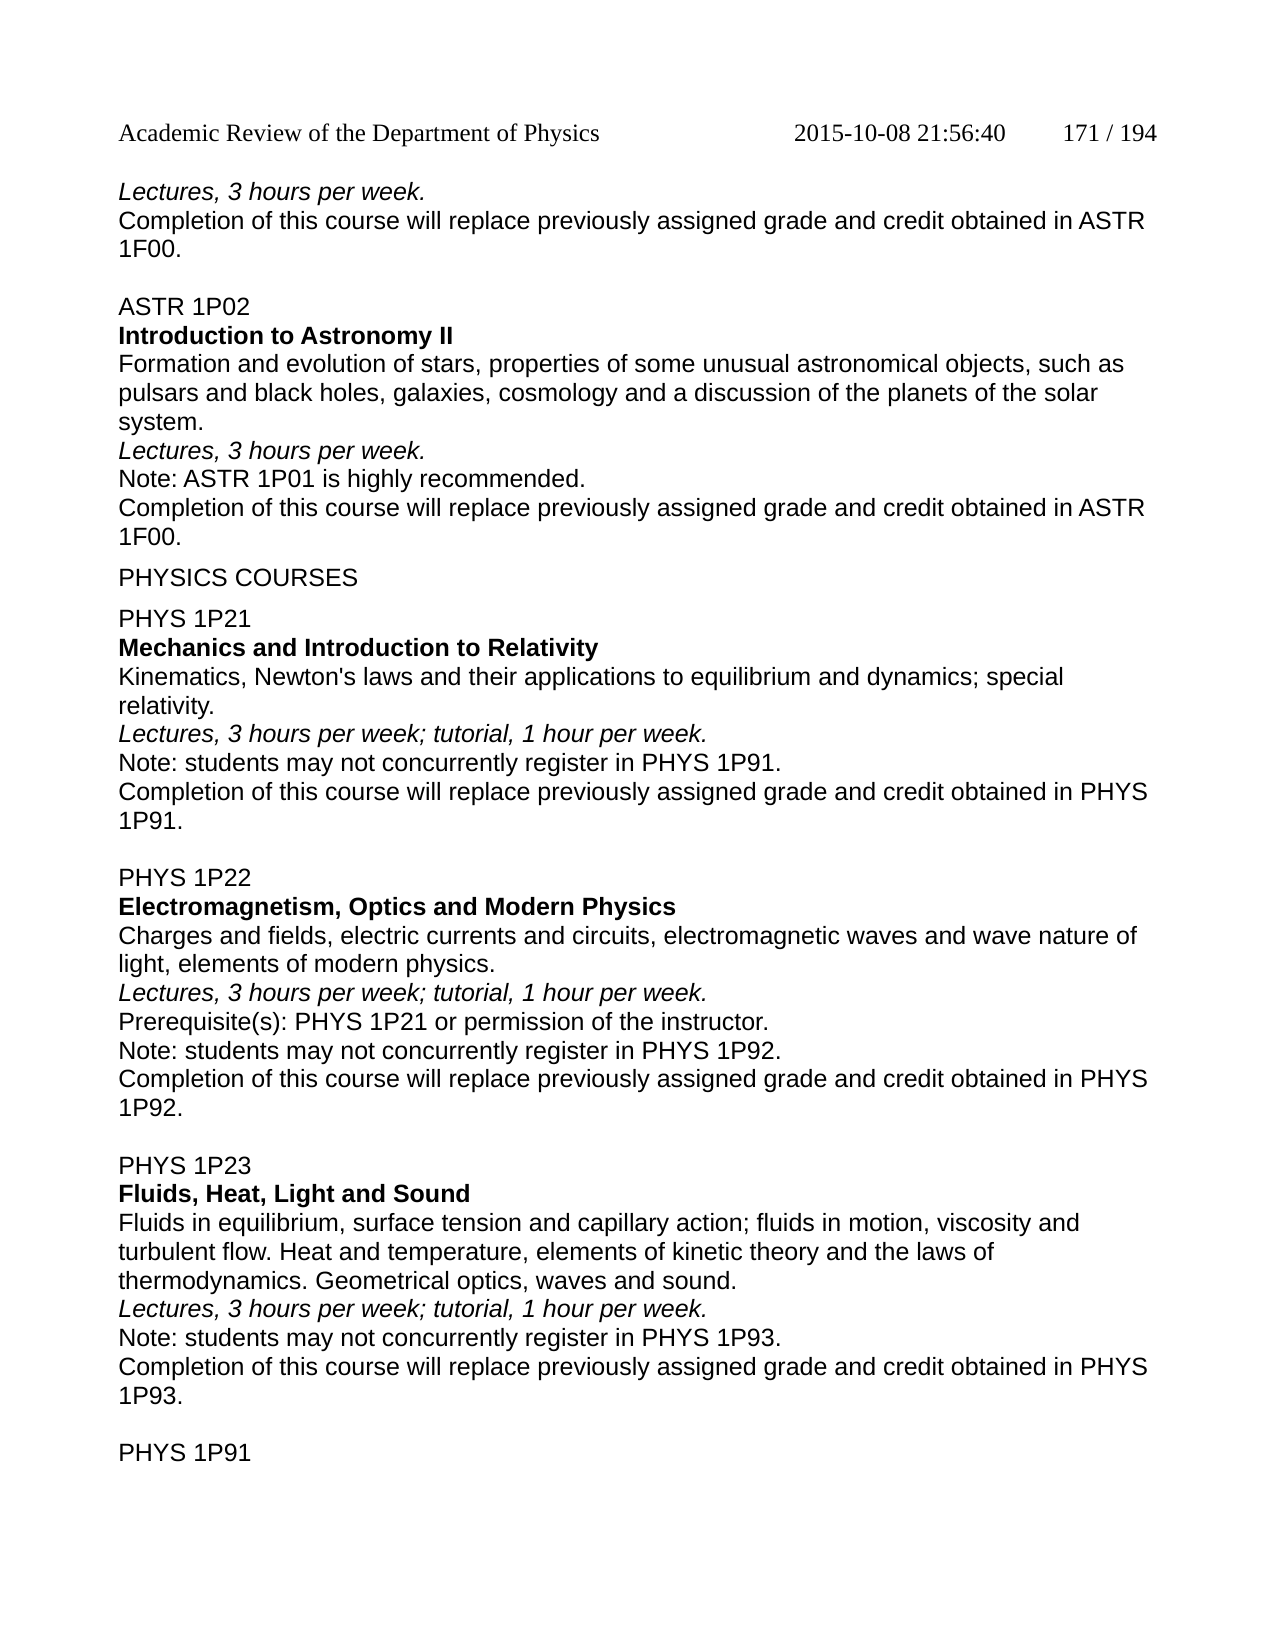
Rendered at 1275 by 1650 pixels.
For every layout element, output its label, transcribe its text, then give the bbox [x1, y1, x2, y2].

text PHYS 1P21 Mechanics and Introduction to Relativity Kinematics, Newton's laws and their applications to equilibrium and dynamics; special relativity. Lectures, 3 hours per week; tutorial, 1 hour per week. Note: students may not concurrently register in PHYS 1P91. Completion of this course will replace previously assigned grade and credit obtained in PHYS 1P91. PHYS 1P22 Electromagnetism, Optics and Modern Physics Charges and fields, electric currents and circuits, electromagnetic waves and wave nature of light, elements of modern physics. Lectures, 3 hours per week; tutorial, 1 hour per week. Prerequisite(s): PHYS 1P21 or permission of the instructor. Note: students may not concurrently register in PHYS 1P92. Completion of this course will replace previously assigned grade and credit obtained in PHYS 1P92. PHYS 1P23 Fluids, Heat, Light and Sound Fluids in equilibrium, surface tension and capillary action; fluids in motion, viscosity and turbulent flow. Heat and temperature, elements of kinetic theory and the laws of thermodynamics. Geometrical optics, waves and sound. Lectures, 3 hours per week; tutorial, 1 hour per week. Note: students may not concurrently register in PHYS 1P93. Completion of this course will replace previously assigned grade and credit obtained in PHYS 1P93. PHYS 1P91 [118, 604, 1157, 1467]
text Lectures, 3 hours per week. Completion of this course will replace previously assigned grade and credit obtained in ASTR 1F00. ASTR 1P02 Introduction to Astronomy II Formation and evolution of stars, properties of some unusual astronomical objects, such as pulsars and black holes, galaxies, cosmology and a discussion of the planets of the solar system. Lectures, 3 hours per week. Note: ASTR 1P01 is highly recommended. Completion of this course will replace previously assigned grade and credit obtained in ASTR 1F00. [118, 177, 1157, 551]
text PHYSICS COURSES [118, 563, 1157, 592]
